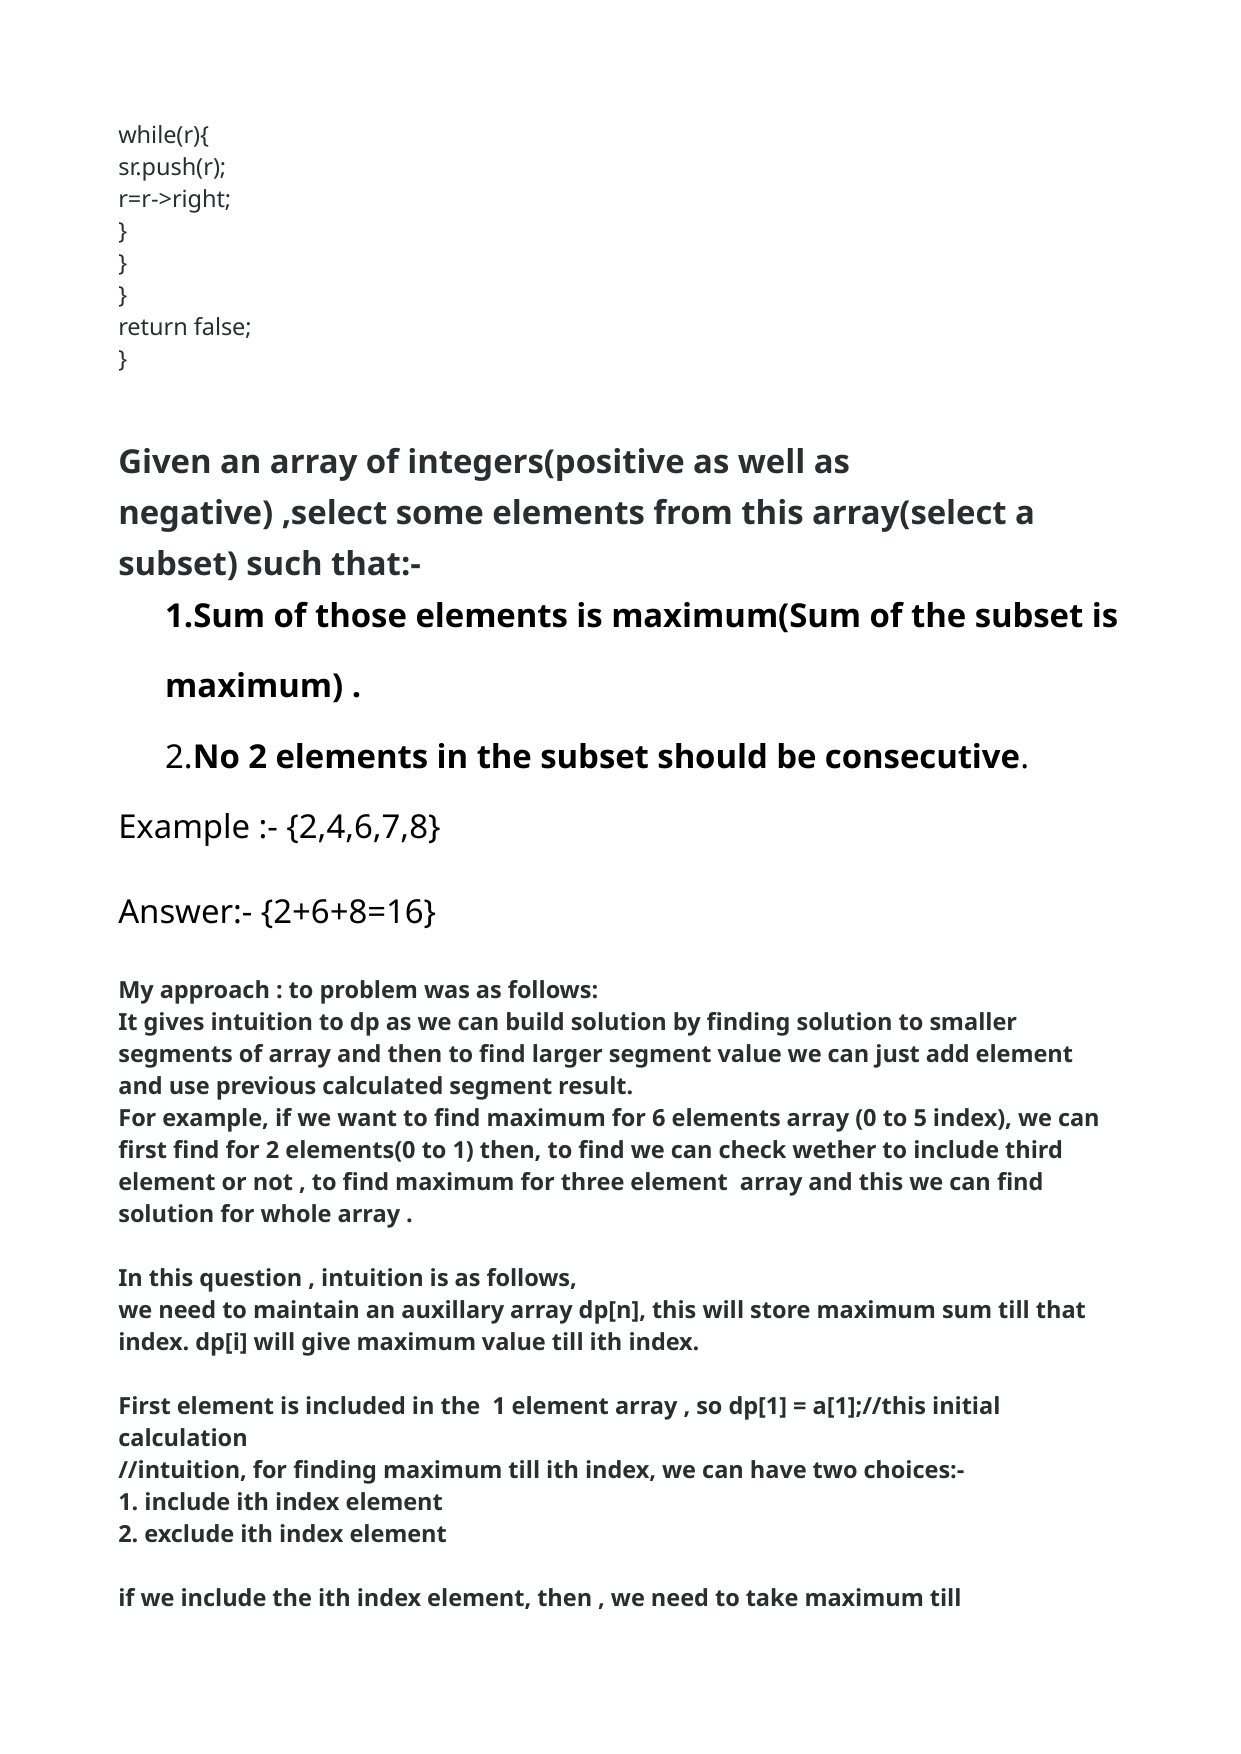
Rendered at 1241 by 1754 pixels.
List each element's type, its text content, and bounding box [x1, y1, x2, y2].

text } [118, 342, 1122, 374]
text } [118, 246, 1122, 278]
text My approach : to problem was as follows: [118, 974, 1122, 1006]
text It gives intuition to dp as we can build solution by finding solution to smaller segments of array and then to find larger segment value we can just add element and use previous calculated segment result. [118, 1006, 1122, 1102]
text Example :- {2,4,6,7,8} [118, 803, 1122, 848]
text In this question , intuition is as follows, [118, 1262, 1122, 1293]
list Sum of those elements is maximum(Sum of the subset is maximum) . [165, 592, 1122, 707]
text if we include the ith index element, then , we need to take maximum till [118, 1581, 1122, 1613]
text 2. exclude ith index element [118, 1517, 1122, 1549]
text First element is included in the 1 element array , so dp[1] = a[1];//this initial calculation [118, 1389, 1122, 1453]
text For example, if we want to find maximum for 6 elements array (0 to 5 index), we can first find for 2 elements(0 to 1) then, to find we can check wether to include third element or not , to find maximum for three element array and this we can find solution for whole array . [118, 1102, 1122, 1229]
text } [118, 214, 1122, 246]
text sr.push(r); [118, 150, 1122, 182]
text r=r->right; [118, 182, 1122, 214]
text } [118, 278, 1122, 310]
text //intuition, for finding maximum till ith index, we can have two choices:- [118, 1453, 1122, 1485]
list No 2 elements in the subset should be consecutive. [165, 733, 1122, 778]
text 1. include ith index element [118, 1485, 1122, 1517]
text return false; [118, 310, 1122, 342]
text we need to maintain an auxillary array dp[n], this will store maximum sum till that index. dp[i] will give maximum value till ith index. [118, 1293, 1122, 1357]
text while(r){ [118, 118, 1122, 150]
text Given an array of integers(positive as well as negative) ,select some elements from this array(select a subset) such that:- [118, 438, 1122, 585]
text Answer:- {2+6+8=16} [118, 889, 1122, 933]
